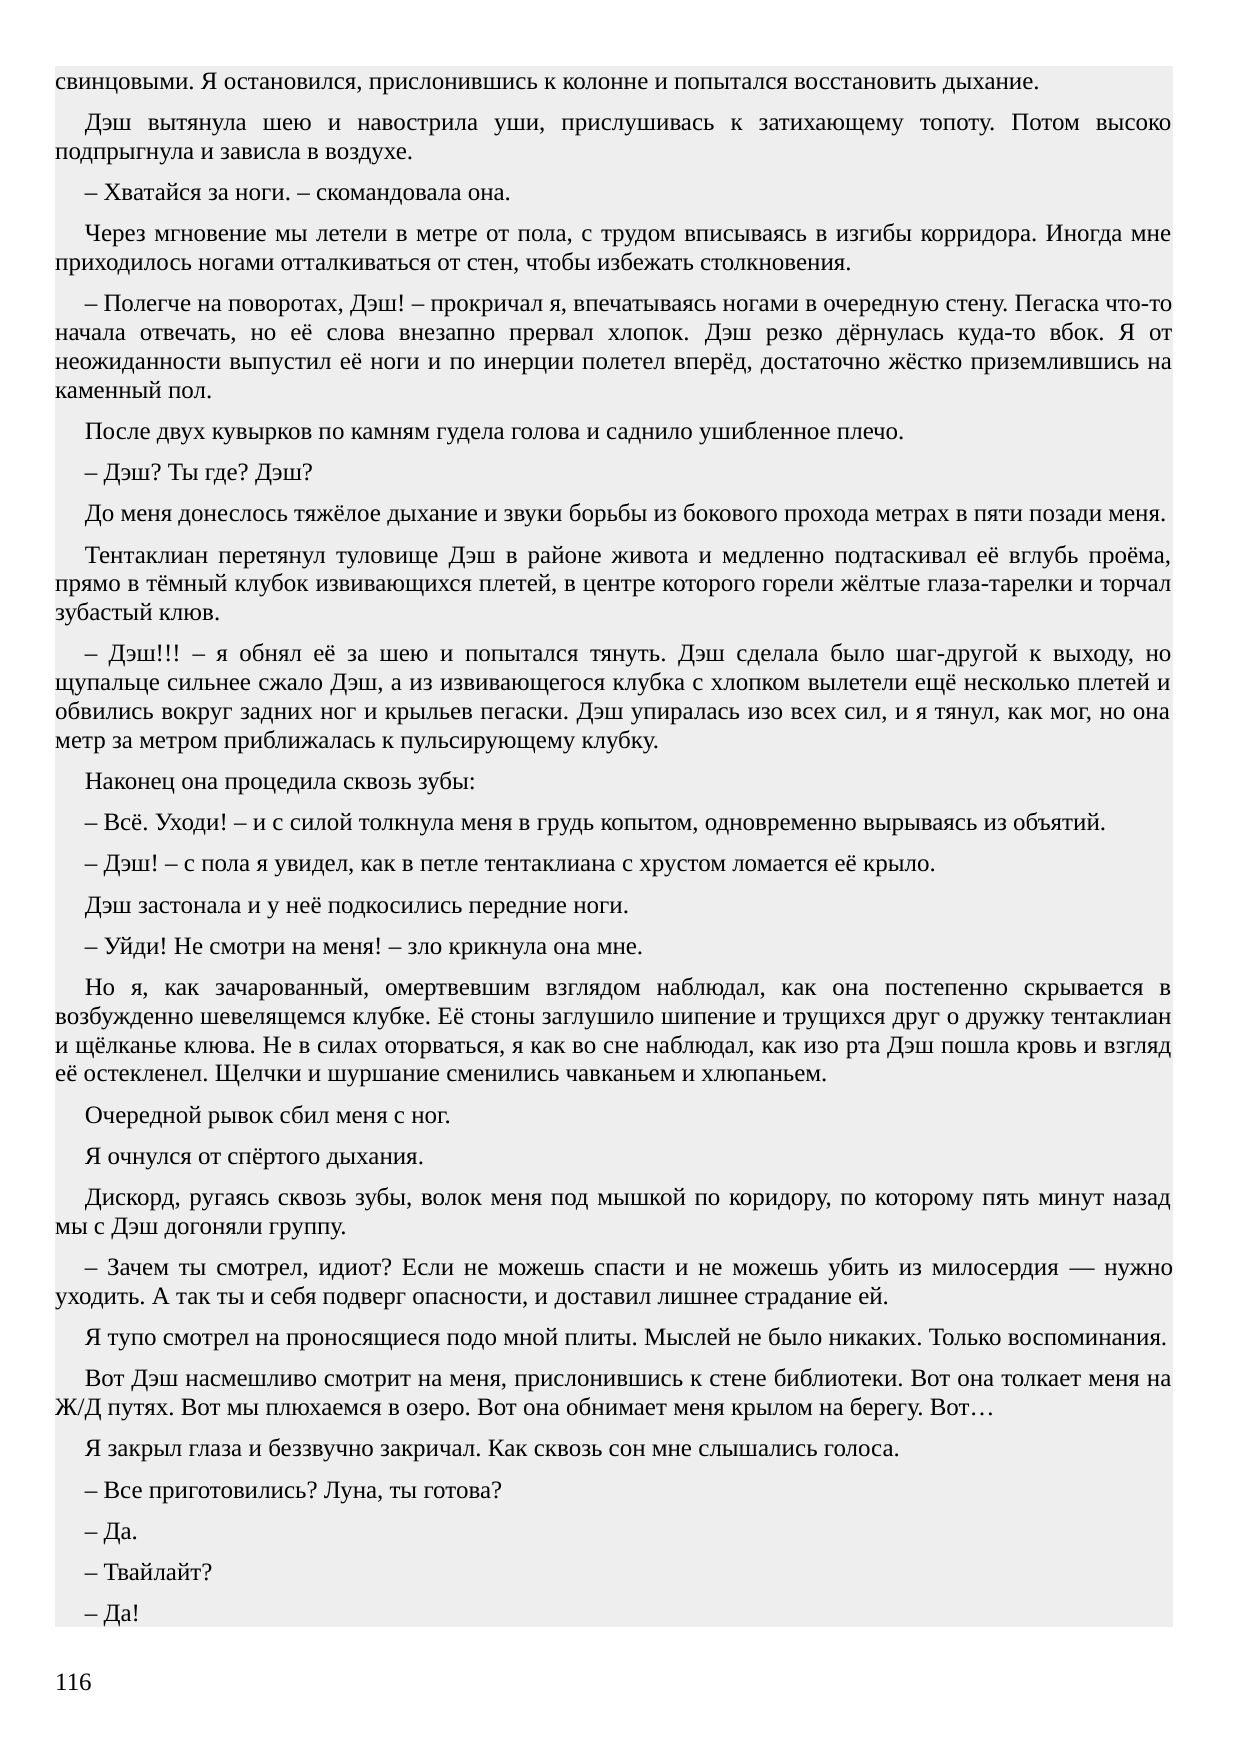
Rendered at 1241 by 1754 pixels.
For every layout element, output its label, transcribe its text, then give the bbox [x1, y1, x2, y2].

text Дэш застонала и у неё подкосились передние ноги. [55, 890, 1173, 918]
text – Уйди! Не смотри на меня! – зло крикнула она мне. [55, 931, 1173, 960]
text Тентаклиан перетянул туловище Дэш в районе живота и медленно подтаскивал её вглубь проёма, прямо в тёмный клубок извивающихся плетей, в центре которого горели жёлтые глаза-тарелки и торчал зубастый клюв. [55, 540, 1173, 626]
text Дискорд, ругаясь сквозь зубы, волок меня под мышкой по коридору, по которому пять минут назад мы с Дэш догоняли группу. [55, 1182, 1173, 1240]
text свинцовыми. Я остановился, прислонившись к колонне и попытался восстановить дыхание. [55, 66, 1173, 95]
text – Все приготовились? Луна, ты готова? [55, 1475, 1173, 1503]
text Я тупо смотрел на проносящиеся подо мной плиты. Мыслей не было никаких. Только воспоминания. [55, 1322, 1173, 1351]
text – Дэш! – с пола я увидел, как в петле тентаклиана с хрустом ломается её крыло. [55, 848, 1173, 877]
text – Да! [55, 1598, 1173, 1627]
text Через мгновение мы летели в метре от пола, с трудом вписываясь в изгибы корридора. Иногда мне приходилось ногами отталкиваться от стен, чтобы избежать столкновения. [55, 218, 1173, 276]
text Но я, как зачарованный, омертвевшим взглядом наблюдал, как она постепенно скрывается в возбужденно шевелящемся клубке. Её стоны заглушило шипение и трущихся друг о дружку тентаклиан и щёлканье клюва. Не в силах оторваться, я как во сне наблюдал, как изо рта Дэш пошла кровь и взгляд её остекленел. Щелчки и шуршание сменились чавканьем и хлюпаньем. [55, 972, 1173, 1087]
text Я очнулся от спёртого дыхания. [55, 1141, 1173, 1170]
text – Дэш!!! – я обнял её за шею и попытался тянуть. Дэш сделала было шаг-другой к выходу, но щупальце сильнее сжало Дэш, а из извивающегося клубка с хлопком вылетели ещё несколько плетей и обвились вокруг задних ног и крыльев пегаски. Дэш упиралась изо всех сил, и я тянул, как мог, но она метр за метром приближалась к пульсирующему клубку. [55, 638, 1173, 753]
text – Дэш? Ты где? Дэш? [55, 457, 1173, 486]
text – Всё. Уходи! – и с силой толкнула меня в грудь копытом, одновременно вырываясь из объятий. [55, 807, 1173, 836]
text – Зачем ты смотрел, идиот? Если не можешь спасти и не можешь убить из милосердия — нужно уходить. А так ты и себя подверг опасности, и доставил лишнее страдание ей. [55, 1252, 1173, 1310]
text – Полегче на поворотах, Дэш! – прокричал я, впечатываясь ногами в очередную стену. Пегаска что-то начала отвечать, но её слова внезапно прервал хлопок. Дэш резко дёрнулась куда-то вбок. Я от неожиданности выпустил её ноги и по инерции полетел вперёд, достаточно жёстко приземлившись на каменный пол. [55, 288, 1173, 403]
text Очередной рывок сбил меня с ног. [55, 1100, 1173, 1128]
text До меня донеслось тяжёлое дыхание и звуки борьбы из бокового прохода метрах в пяти позади меня. [55, 498, 1173, 527]
text Я закрыл глаза и беззвучно закричал. Как сквозь сон мне слышались голоса. [55, 1433, 1173, 1462]
text Вот Дэш насмешливо смотрит на меня, прислонившись к стене библиотеки. Вот она толкает меня на Ж/Д путях. Вот мы плюхаемся в озеро. Вот она обнимает меня крылом на берегу. Вот… [55, 1363, 1173, 1421]
text – Хватайся за ноги. – скомандовала она. [55, 177, 1173, 206]
text После двух кувырков по камням гудела голова и саднило ушибленное плечо. [55, 416, 1173, 445]
text Наконец она процедила сквозь зубы: [55, 766, 1173, 795]
text – Да. [55, 1516, 1173, 1545]
text – Твайлайт? [55, 1557, 1173, 1586]
text Дэш вытянула шею и навострила уши, прислушивась к затихающему топоту. Потом высоко подпрыгнула и зависла в воздухе. [55, 107, 1173, 165]
